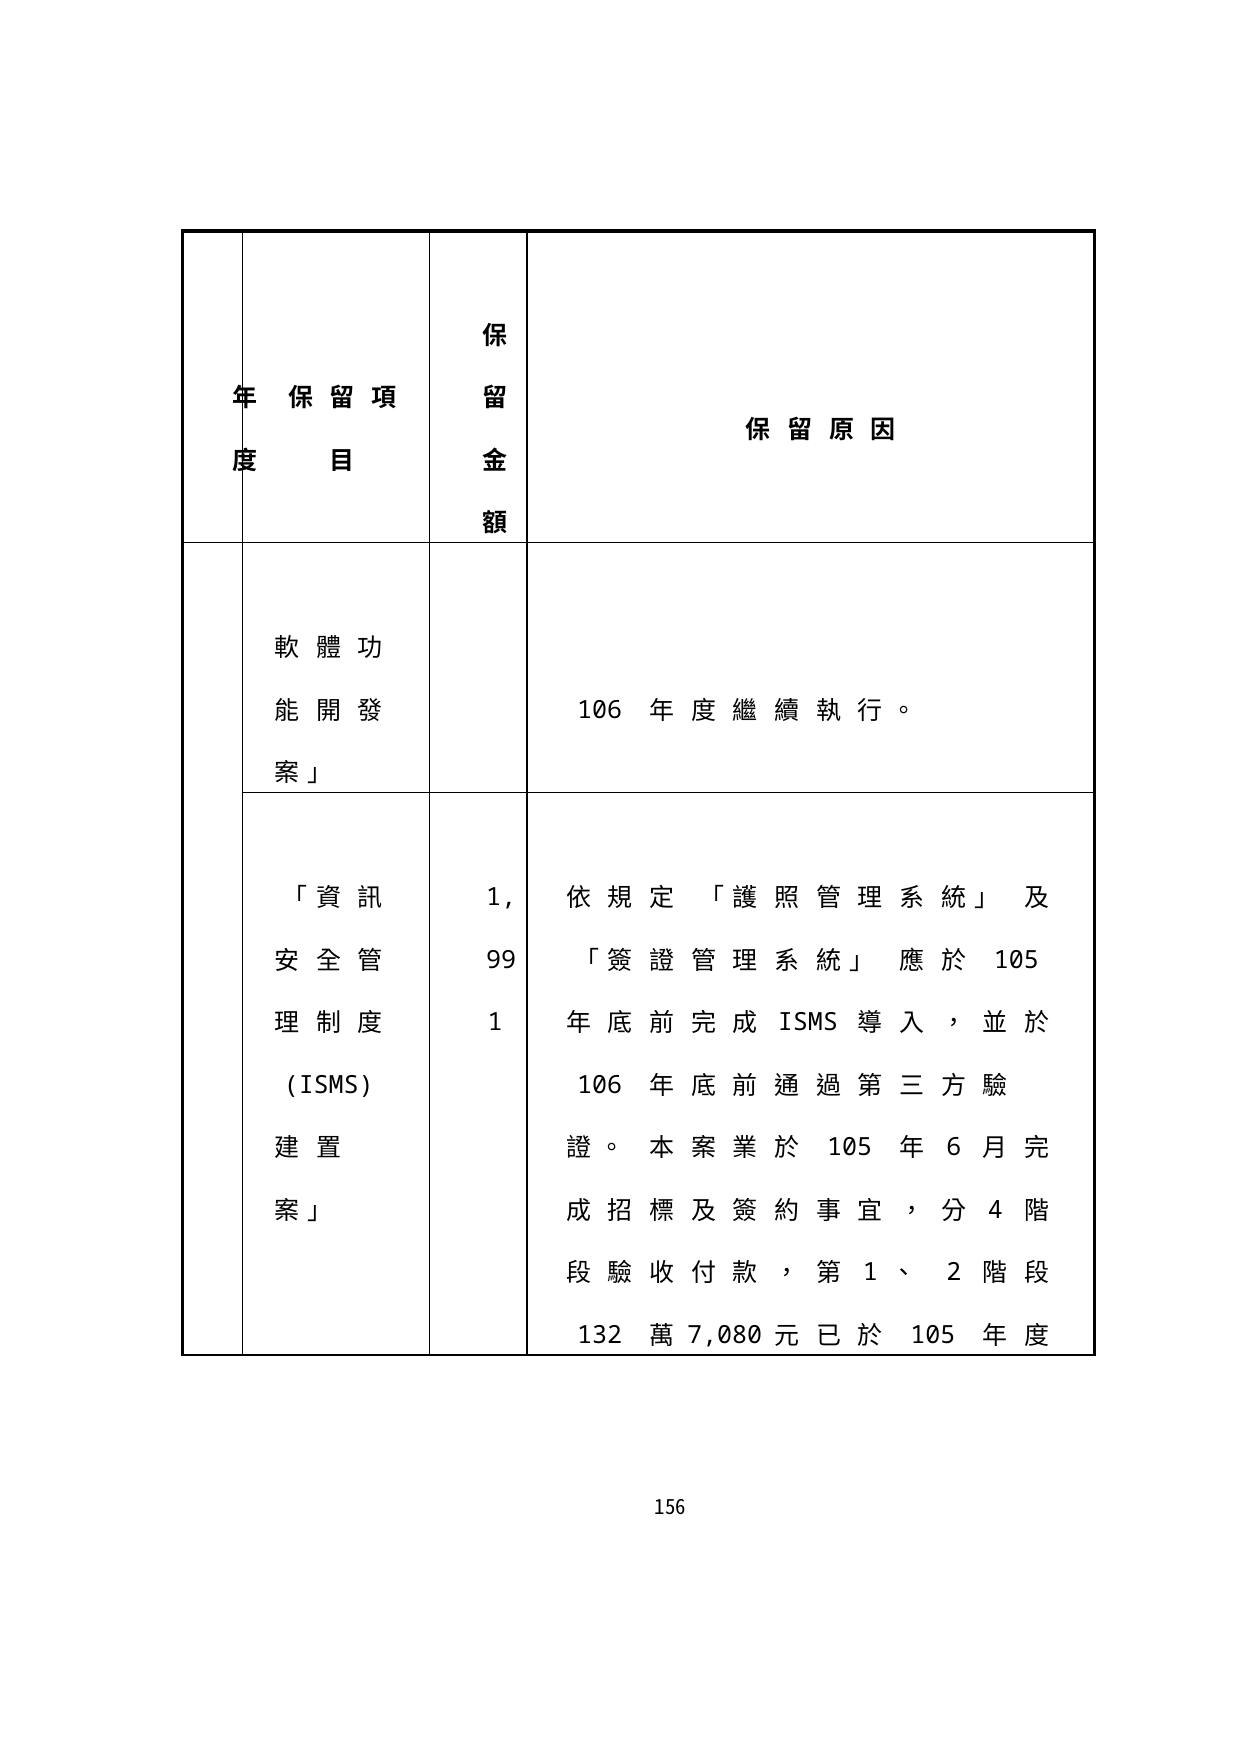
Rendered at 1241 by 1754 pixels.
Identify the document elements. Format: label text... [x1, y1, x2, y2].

table_cell [430, 543, 526, 792]
table_header 保留原因 [528, 233, 1093, 542]
table_header 保留項目 [243, 233, 429, 542]
table_cell 依規定「護照管理系統」及「簽證管理系統」應於105年底前完成ISMS導入，並於106年底前通過第三方驗證。本案業於105年6月完成招標及簽約事宜，分4階段驗收付款，第1、2階段132萬7,080元已於105年度 [528, 793, 1093, 1354]
table_header 保留金額 [430, 233, 526, 542]
table_cell 106年度繼續執行。 [528, 543, 1093, 792]
table_header 年度 [184, 233, 242, 542]
table_cell 1,991 [430, 793, 526, 1354]
table_cell [184, 543, 242, 1354]
table_cell 軟體功能開發案」 [243, 543, 429, 792]
table_cell 「資訊安全管理制度(ISMS)建置案」 [243, 793, 429, 1354]
